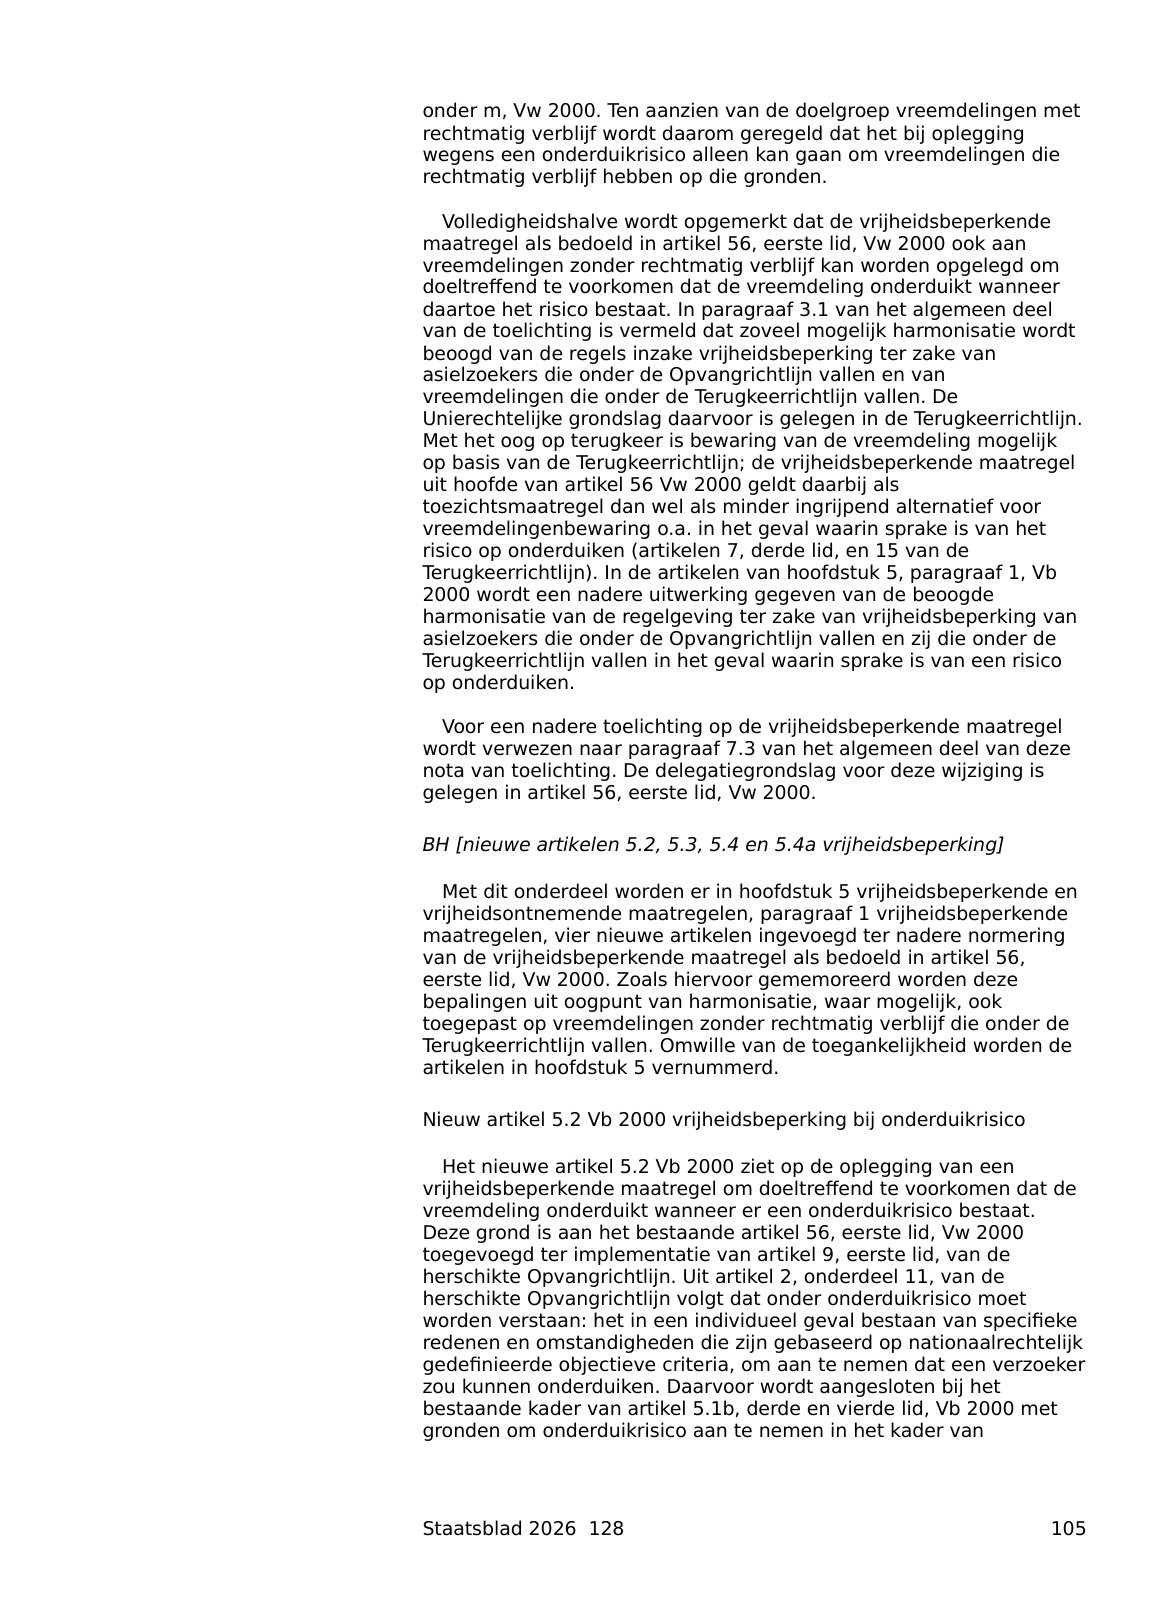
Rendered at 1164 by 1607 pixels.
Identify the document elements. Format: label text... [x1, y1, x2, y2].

text Met dit onderdeel worden er in hoofdstuk 5 vrijheidsbeperkende en vrijheidsontnemende maatregelen, paragraaf 1 vrijheidsbeperkende maatregelen, vier nieuwe artikelen ingevoegd ter nadere normering van de vrijheidsbeperkende maatregel als bedoeld in artikel 56, eerste lid, Vw 2000. Zoals hiervoor gememoreerd worden deze bepalingen uit oogpunt van harmonisatie, waar mogelijk, ook toegepast op vreemdelingen zonder rechtmatig verblijf die onder de Terugkeerrichtlijn vallen. Omwille van de toegankelijkheid worden de artikelen in hoofdstuk 5 vernummerd. [422, 881, 1087, 1079]
text Voor een nadere toelichting op de vrijheidsbeperkende maatregel wordt verwezen naar paragraaf 7.3 van het algemeen deel van deze nota van toelichting. De delegatiegrondslag voor deze wijziging is gelegen in artikel 56, eerste lid, Vw 2000. [422, 716, 1087, 804]
subtitle Nieuw artikel 5.2 Vb 2000 vrijheidsbeperking bij onderduikrisico [422, 1109, 1087, 1131]
text Volledigheidshalve wordt opgemerkt dat de vrijheidsbeperkende maatregel als bedoeld in artikel 56, eerste lid, Vw 2000 ook aan vreemdelingen zonder rechtmatig verblijf kan worden opgelegd om doeltreffend te voorkomen dat de vreemdeling onderduikt wanneer daartoe het risico bestaat. In paragraaf 3.1 van het algemeen deel van de toelichting is vermeld dat zoveel mogelijk harmonisatie wordt beoogd van de regels inzake vrijheidsbeperking ter zake van asielzoekers die onder de Opvangrichtlijn vallen en van vreemdelingen die onder de Terugkeerrichtlijn vallen. De Unierechtelijke grondslag daarvoor is gelegen in de Terugkeerrichtlijn. Met het oog op terugkeer is bewaring van de vreemdeling mogelijk op basis van de Terugkeerrichtlijn; de vrijheidsbeperkende maatregel uit hoofde van artikel 56 Vw 2000 geldt daarbij als toezichtsmaatregel dan wel als minder ingrijpend alternatief voor vreemdelingenbewaring o.a. in het geval waarin sprake is van het risico op onderduiken (artikelen 7, derde lid, en 15 van de Terugkeerrichtlijn). In de artikelen van hoofdstuk 5, paragraaf 1, Vb 2000 wordt een nadere uitwerking gegeven van de beoogde harmonisatie van de regelgeving ter zake van vrijheidsbeperking van asielzoekers die onder de Opvangrichtlijn vallen en zij die onder de Terugkeerrichtlijn vallen in het geval waarin sprake is van een risico op onderduiken. [422, 211, 1087, 694]
text onder m, Vw 2000. Ten aanzien van de doelgroep vreemdelingen met rechtmatig verblijf wordt daarom geregeld dat het bij oplegging wegens een onderduikrisico alleen kan gaan om vreemdelingen die rechtmatig verblijf hebben op die gronden. [422, 100, 1087, 188]
text Het nieuwe artikel 5.2 Vb 2000 ziet op de oplegging van een vrijheidsbeperkende maatregel om doeltreffend te voorkomen dat de vreemdeling onderduikt wanneer er een onderduikrisico bestaat. Deze grond is aan het bestaande artikel 56, eerste lid, Vw 2000 toegevoegd ter implementatie van artikel 9, eerste lid, van de herschikte Opvangrichtlijn. Uit artikel 2, onderdeel 11, van de herschikte Opvangrichtlijn volgt dat onder onderduikrisico moet worden verstaan: het in een individueel geval bestaan van specifieke redenen en omstandigheden die zijn gebaseerd op nationaalrechtelijk gedefinieerde objectieve criteria, om aan te nemen dat een verzoeker zou kunnen onderduiken. Daarvoor wordt aangesloten bij het bestaande kader van artikel 5.1b, derde en vierde lid, Vb 2000 met gronden om onderduikrisico aan te nemen in het kader van [422, 1156, 1087, 1442]
subtitle BH [nieuwe artikelen 5.2, 5.3, 5.4 en 5.4a vrijheidsbeperking] [422, 834, 1087, 856]
